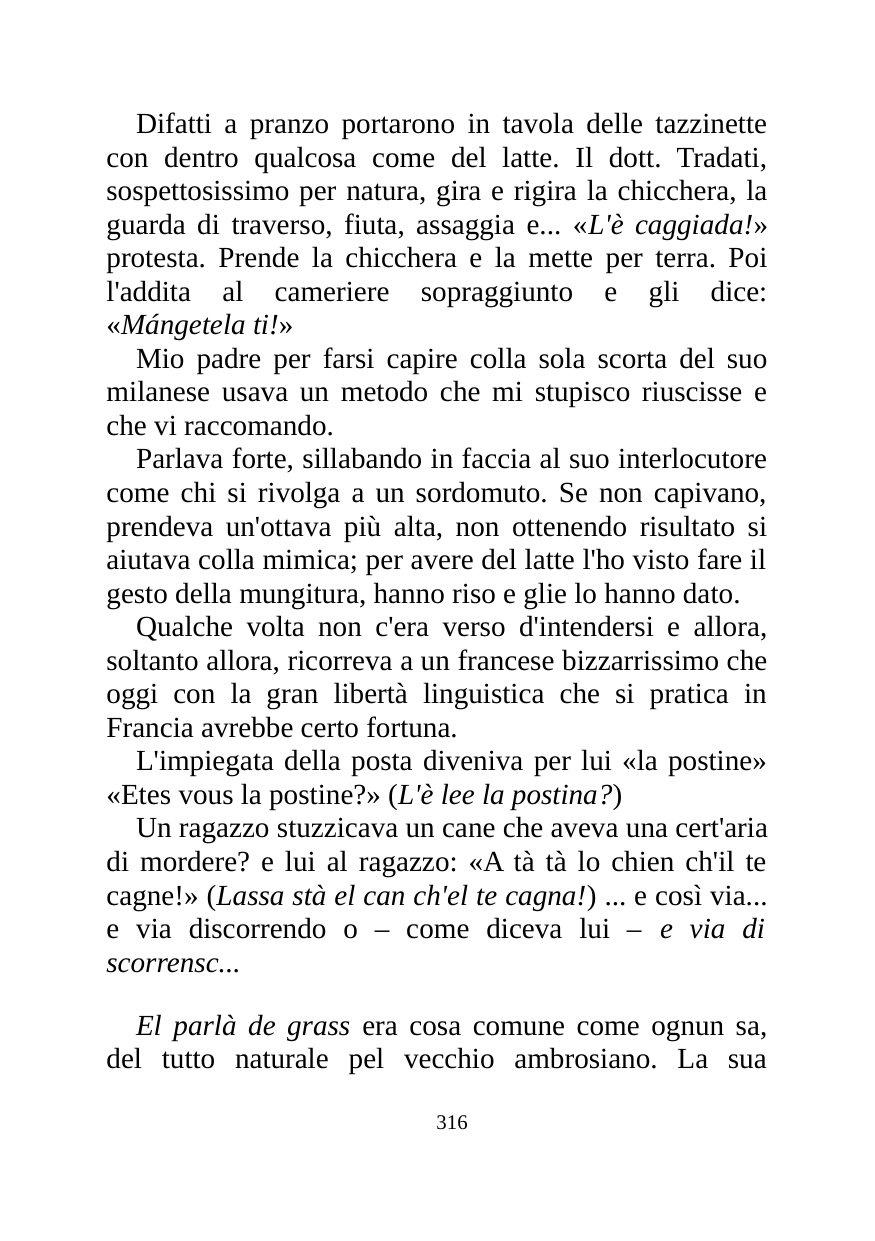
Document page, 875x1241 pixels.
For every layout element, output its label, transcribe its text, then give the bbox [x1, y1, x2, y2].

text El parlà de grass era cosa comune come ognun sa, del tutto naturale pel vecchio ambrosiano. La sua [106, 1008, 768, 1075]
text Difatti a pranzo portarono in tavola delle tazzinette con dentro qualcosa come del latte. Il dott. Tradati, sospettosissimo per natura, gira e rigira la chicchera, la guarda di traverso, fiuta, assaggia e... «L'è caggiada!» protesta. Prende la chicchera e la mette per terra. Poi l'addita al cameriere sopraggiunto e gli dice: «Mángetela ti!» [106, 106, 768, 341]
text Parlava forte, sillabando in faccia al suo interlocutore come chi si rivolga a un sordomuto. Se non capivano, prendeva un'ottava più alta, non ottenendo risultato si aiutava colla mimica; per avere del latte l'ho visto fare il gesto della mungitura, hanno riso e glie lo hanno dato. [106, 442, 768, 609]
text Un ragazzo stuzzicava un cane che aveva una cert'aria di mordere? e lui al ragazzo: «A tà tà lo chien ch'il te cagne!» (Lassa stà el can ch'el te cagna!) ... e così via... e via discorrendo o – come diceva lui – e via di scorrensc... [106, 811, 768, 978]
text Qualche volta non c'era verso d'intendersi e allora, soltanto allora, ricorreva a un francese bizzarrissimo che oggi con la gran libertà linguistica che si pratica in Francia avrebbe certo fortuna. [106, 609, 768, 743]
text Mio padre per farsi capire colla sola scorta del suo milanese usava un metodo che mi stupisco riuscisse e che vi raccomando. [106, 341, 768, 442]
text L'impiegata della posta diveniva per lui «la postine» «Etes vous la postine?» (L'è lee la postina?) [106, 743, 768, 811]
